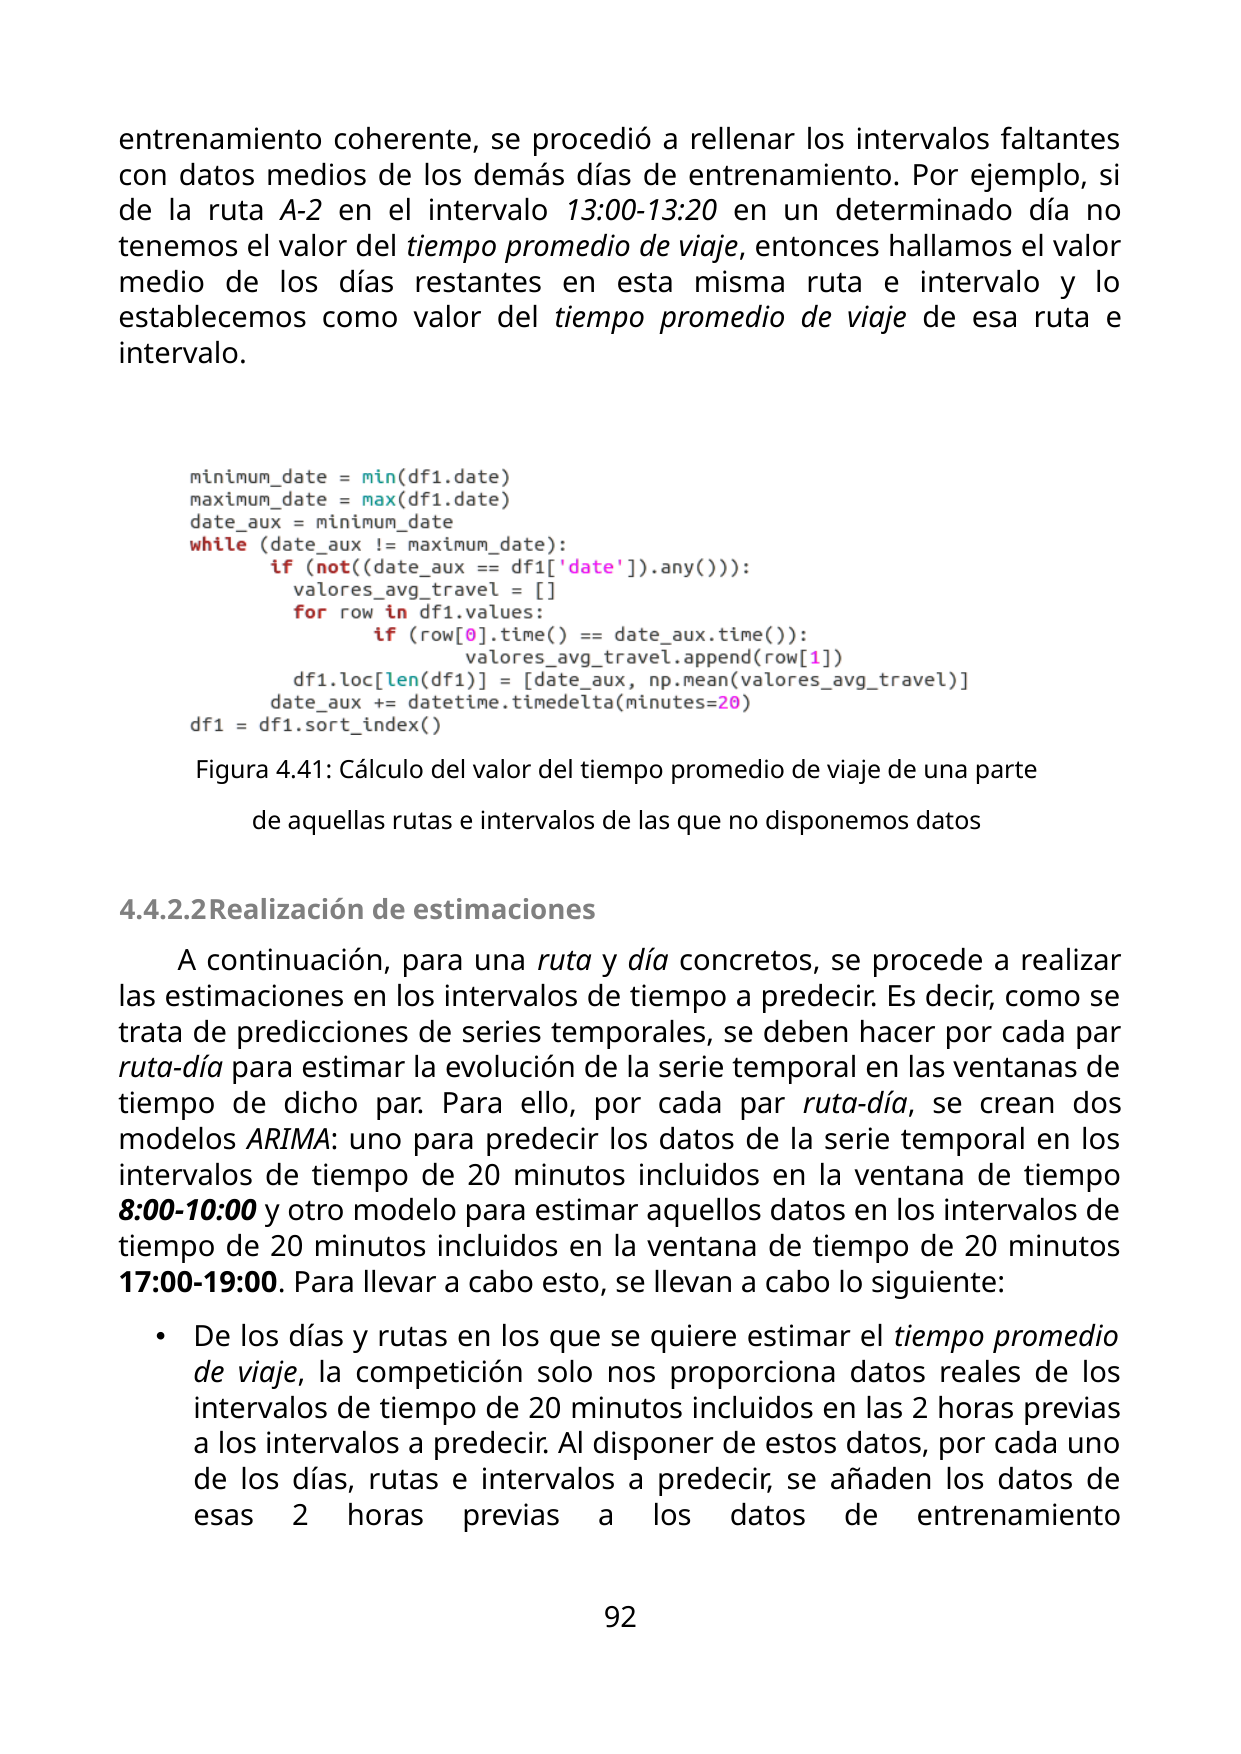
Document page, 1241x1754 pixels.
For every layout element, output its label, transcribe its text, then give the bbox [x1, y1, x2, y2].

text Figura 4.41: Cálculo del valor del tiempo promedio de viaje de una parte de aquellas rutas e intervalos de las que no disponemos datos [181, 735, 1053, 837]
picture [180, 467, 1053, 735]
subtitle Realización de estimaciones [119, 889, 1122, 927]
text entrenamiento coherente, se procedió a rellenar los intervalos faltantes con datos medios de los demás días de entrenamiento. Por ejemplo, si de la ruta A-2 en el intervalo 13:00-13:20 en un determinado día no tenemos el valor del tiempo promedio de viaje, entonces hallamos el valor medio de los días restantes en esta misma ruta e intervalo y lo establecemos como valor del tiempo promedio de viaje de esa ruta e intervalo. [118, 118, 1122, 372]
list De los días y rutas en los que se quiere estimar el tiempo promedio de viaje, la competición solo nos proporciona datos reales de los intervalos de tiempo de 20 minutos incluidos en las 2 horas previas a los intervalos a predecir. Al disponer de estos datos, por cada uno de los días, rutas e intervalos a predecir, se añaden los datos de esas 2 horas previas a los datos de entrenamiento [156, 1315, 1122, 1534]
text A continuación, para una ruta y día concretos, se procede a realizar las estimaciones en los intervalos de tiempo a predecir. Es decir, como se trata de predicciones de series temporales, se deben hacer por cada par ruta-día para estimar la evolución de la serie temporal en las ventanas de tiempo de dicho par. Para ello, por cada par ruta-día, se crean dos modelos ARIMA: uno para predecir los datos de la serie temporal en los intervalos de tiempo de 20 minutos incluidos en la ventana de tiempo 8:00-10:00 y otro modelo para estimar aquellos datos en los intervalos de tiempo de 20 minutos incluidos en la ventana de tiempo de 20 minutos 17:00-19:00. Para llevar a cabo esto, se llevan a cabo lo siguiente: [118, 939, 1122, 1301]
